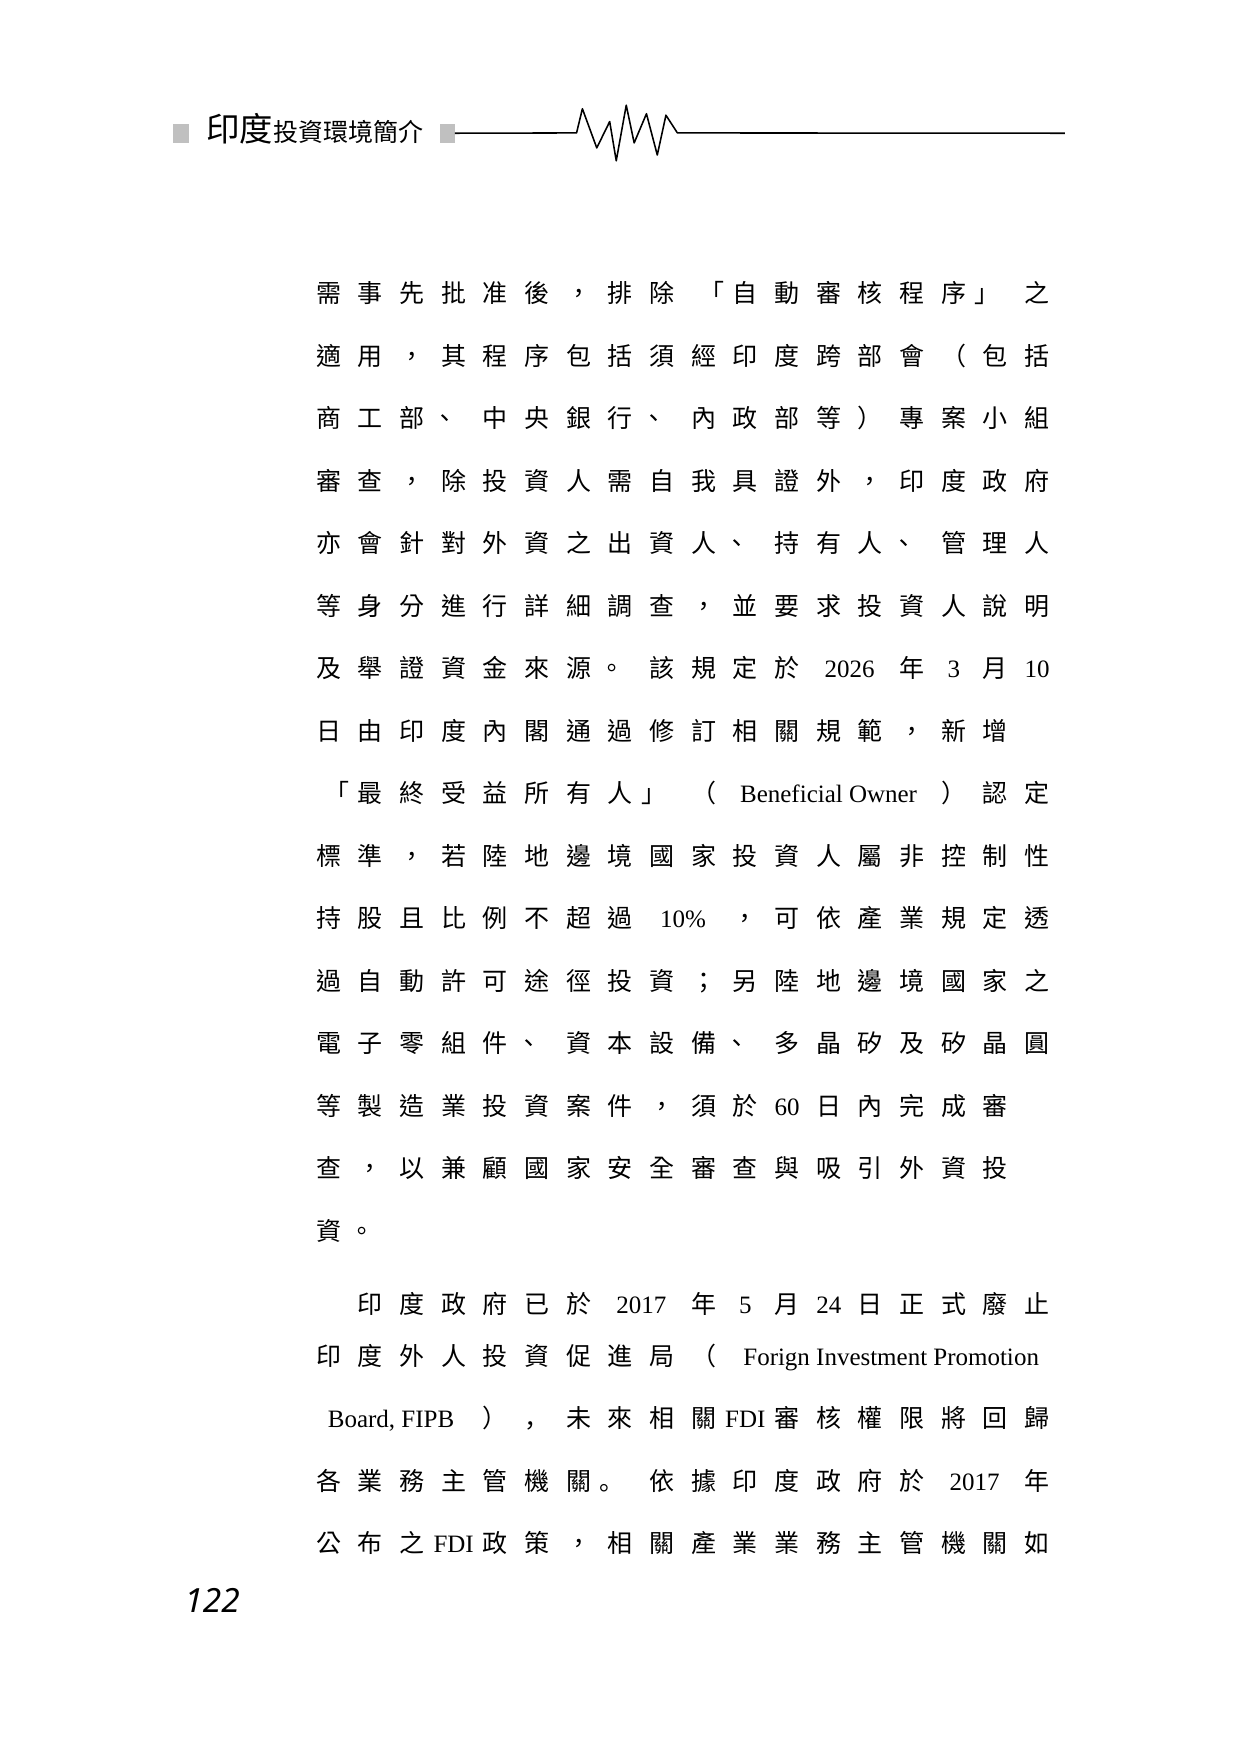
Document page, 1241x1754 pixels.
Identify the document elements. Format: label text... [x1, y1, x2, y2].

text 需事先批准後，排除「自動審核程序」之適用，其程序包括須經印度跨部會（包括商工部、中央銀行、內政部等）專案小組審查，除投資人需自我具證外，印度政府亦會針對外資之出資人、持有人、管理人等身分進行詳細調查，並要求投資人說明及舉證資金來源。該規定於2026年3月10日由印度內閣通過修訂相關規範，新增「最終受益所有人」（Beneficial Owner）認定標準，若陸地邊境國家投資人屬非控制性持股且比例不超過10%，可依產業規定透過自動許可途徑投資；另陸地邊境國家之電子零組件、資本設備、多晶矽及矽晶圓等製造業投資案件，須於60日內完成審查，以兼顧國家安全審查與吸引外資投資。 [281, 250, 1058, 1250]
text 印度政府已於2017年5月24日正式廢止印度外人投資促進局（Forign Investment Promotion Board, FIPB），未來相關FDI審核權限將回歸各業務主管機關。依據印度政府於2017年公布之FDI政策，相關產業業務主管機關如 [281, 1250, 1058, 1563]
